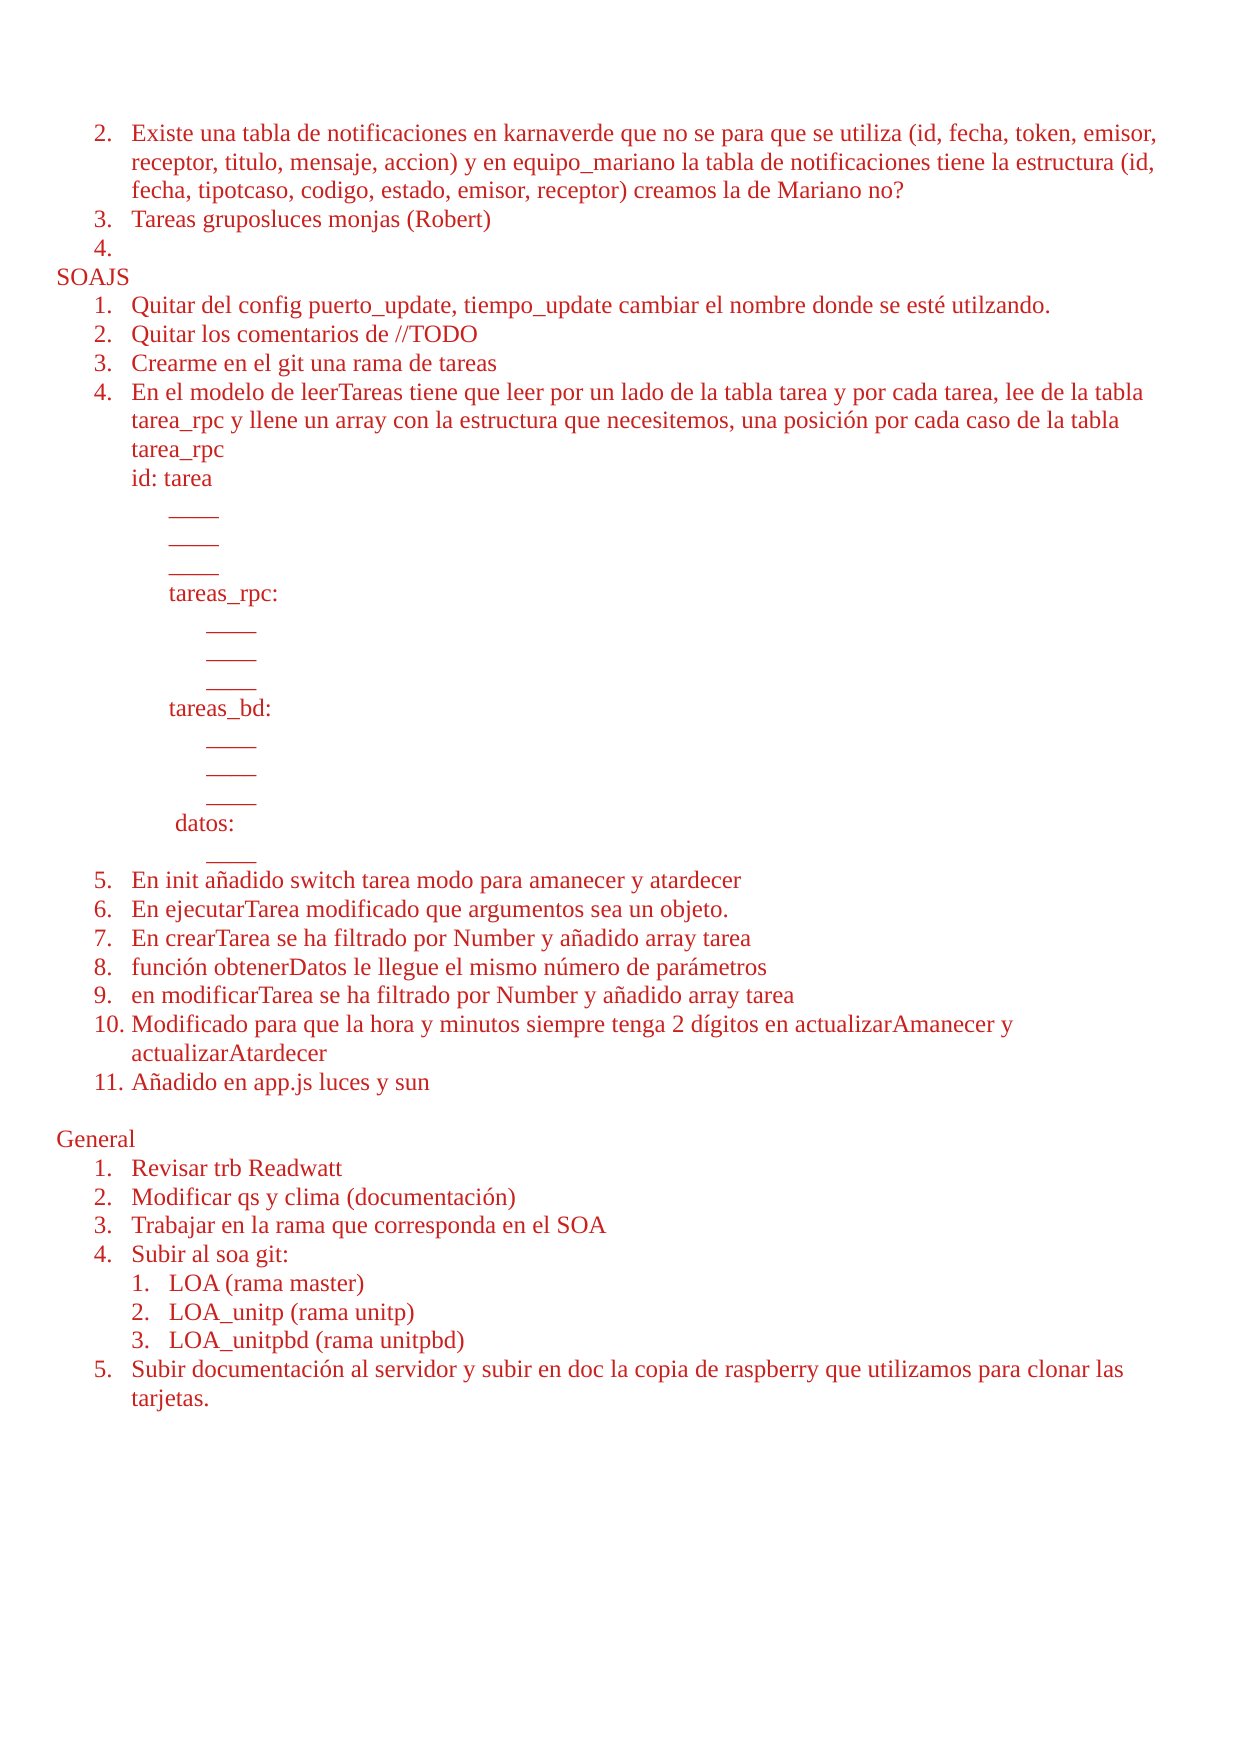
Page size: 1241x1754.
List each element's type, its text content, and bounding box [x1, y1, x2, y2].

list Quitar del config puerto_update, tiempo_update cambiar el nombre donde se esté utilzando. [94, 291, 1167, 319]
list En init añadido switch tarea modo para amanecer y atardecer [94, 866, 1167, 894]
list Subir documentación al servidor y subir en doc la copia de raspberry que utilizamos para clonar las tarjetas. [94, 1354, 1167, 1412]
list LOA (rama master) [131, 1268, 1167, 1297]
list Modificar qs y clima (documentación) [94, 1182, 1167, 1211]
list función obtenerDatos le llegue el mismo número de parámetros [94, 952, 1167, 981]
text ____ [56, 837, 1167, 866]
list ____ [169, 722, 1167, 751]
list En ejecutarTarea modificado que argumentos sea un objeto. [94, 894, 1167, 923]
text General [56, 1124, 1167, 1153]
list Revisar trb Readwatt [94, 1153, 1167, 1182]
list Crearme en el git una rama de tareas [94, 348, 1167, 377]
text datos: [56, 808, 1167, 837]
list tareas_bd: [131, 693, 1167, 722]
list ____ [131, 521, 1167, 549]
list ____ [131, 549, 1167, 578]
text SOAJS [56, 262, 1167, 291]
list ____ [169, 664, 1167, 693]
list tareas_rpc: [131, 578, 1167, 607]
list Trabajar en la rama que corresponda en el SOA [94, 1211, 1167, 1239]
list Modificado para que la hora y minutos siempre tenga 2 dígitos en actualizarAmanecer y actualizarAtardecer [94, 1009, 1167, 1067]
list Tareas gruposluces monjas (Robert) [94, 204, 1167, 233]
list Existe una tabla de notificaciones en karnaverde que no se para que se utiliza (id, fecha, token, emisor, receptor, titulo, mensaje, accion) y en equipo_mariano la tabla de notificaciones tiene la estructura (id, fecha, tipotcaso, codigo, estado, emisor, receptor) creamos la de Mariano no? [94, 118, 1167, 204]
list ____ [169, 636, 1167, 664]
list Añadido en app.js luces y sun [94, 1067, 1167, 1096]
list ____ [131, 492, 1167, 521]
list Subir al soa git: [94, 1239, 1167, 1268]
list en modificarTarea se ha filtrado por Number y añadido array tarea [94, 981, 1167, 1009]
list LOA_unitpbd (rama unitpbd) [131, 1326, 1167, 1354]
list ____ [169, 607, 1167, 636]
list ____ [169, 751, 1167, 779]
list En el modelo de leerTareas tiene que leer por un lado de la tabla tarea y por cada tarea, lee de la tabla tarea_rpc y llene un array con la estructura que necesitemos, una posición por cada caso de la tabla tarea_rpc [94, 377, 1167, 463]
list id: tarea [94, 463, 1167, 492]
list Quitar los comentarios de //TODO [94, 319, 1167, 348]
list ____ [169, 779, 1167, 808]
list En crearTarea se ha filtrado por Number y añadido array tarea [94, 923, 1167, 952]
list LOA_unitp (rama unitp) [131, 1297, 1167, 1326]
